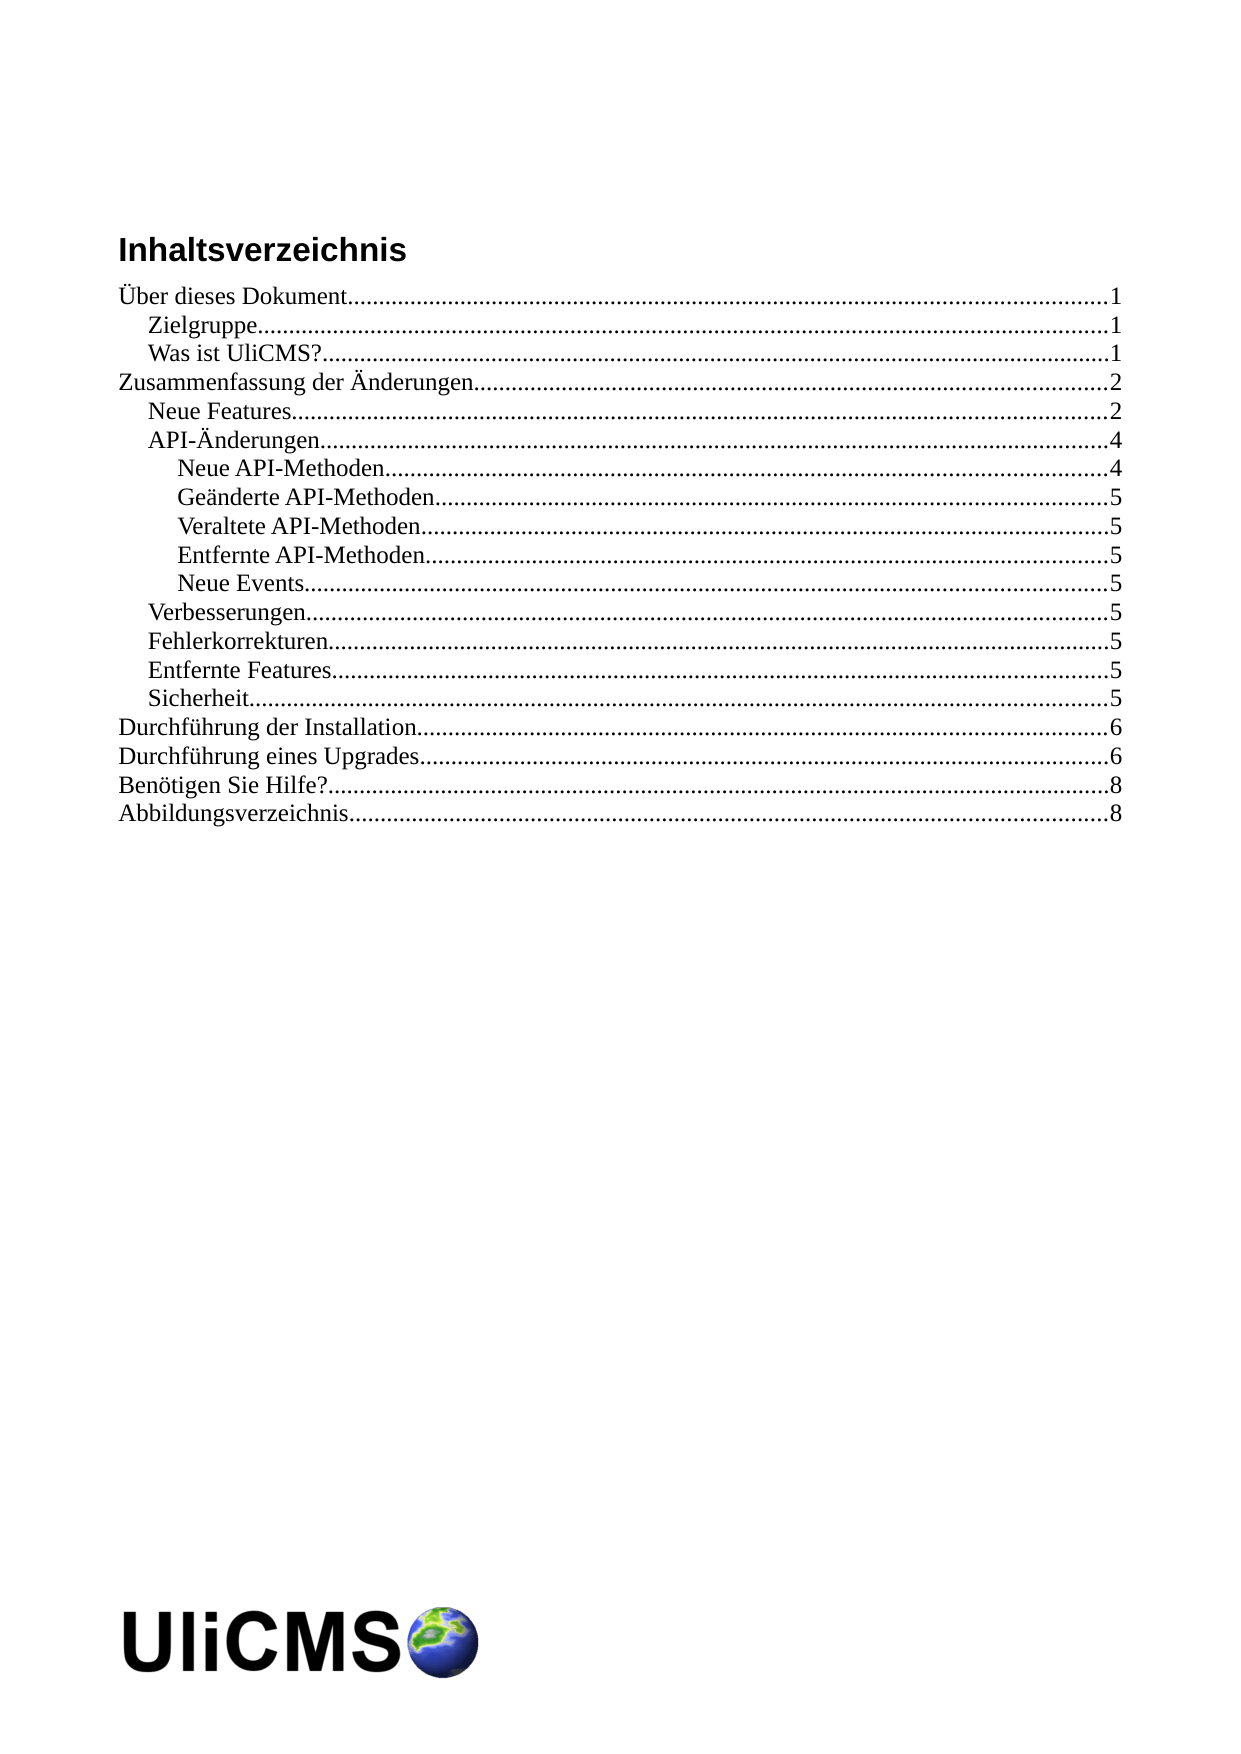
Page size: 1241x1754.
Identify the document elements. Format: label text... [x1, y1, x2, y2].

text Entfernte Features 5 [148, 655, 1122, 683]
text Neue API-Methoden 4 [177, 453, 1122, 482]
text Sicherheit 5 [148, 683, 1122, 712]
text Fehlerkorrekturen 5 [148, 626, 1122, 655]
text API-Änderungen 4 [148, 425, 1122, 453]
text Zusammenfassung der Änderungen 2 [118, 367, 1122, 396]
text Durchführung eines Upgrades 6 [118, 741, 1122, 770]
picture [118, 1607, 479, 1681]
text Zielgruppe 1 [148, 310, 1122, 338]
subtitle Inhaltsverzeichnis [118, 230, 1122, 268]
text Geänderte API-Methoden 5 [177, 482, 1122, 511]
text Benötigen Sie Hilfe? 8 [118, 770, 1122, 798]
text Abbildungsverzeichnis 8 [118, 798, 1122, 827]
text Was ist UliCMS? 1 [148, 338, 1122, 367]
text Über dieses Dokument 1 [118, 281, 1122, 310]
text Durchführung der Installation 6 [118, 712, 1122, 741]
text Neue Events 5 [177, 568, 1122, 597]
text Neue Features 2 [148, 396, 1122, 425]
text Verbesserungen 5 [148, 597, 1122, 626]
text Entfernte API-Methoden 5 [177, 540, 1122, 568]
text Veraltete API-Methoden 5 [177, 511, 1122, 540]
